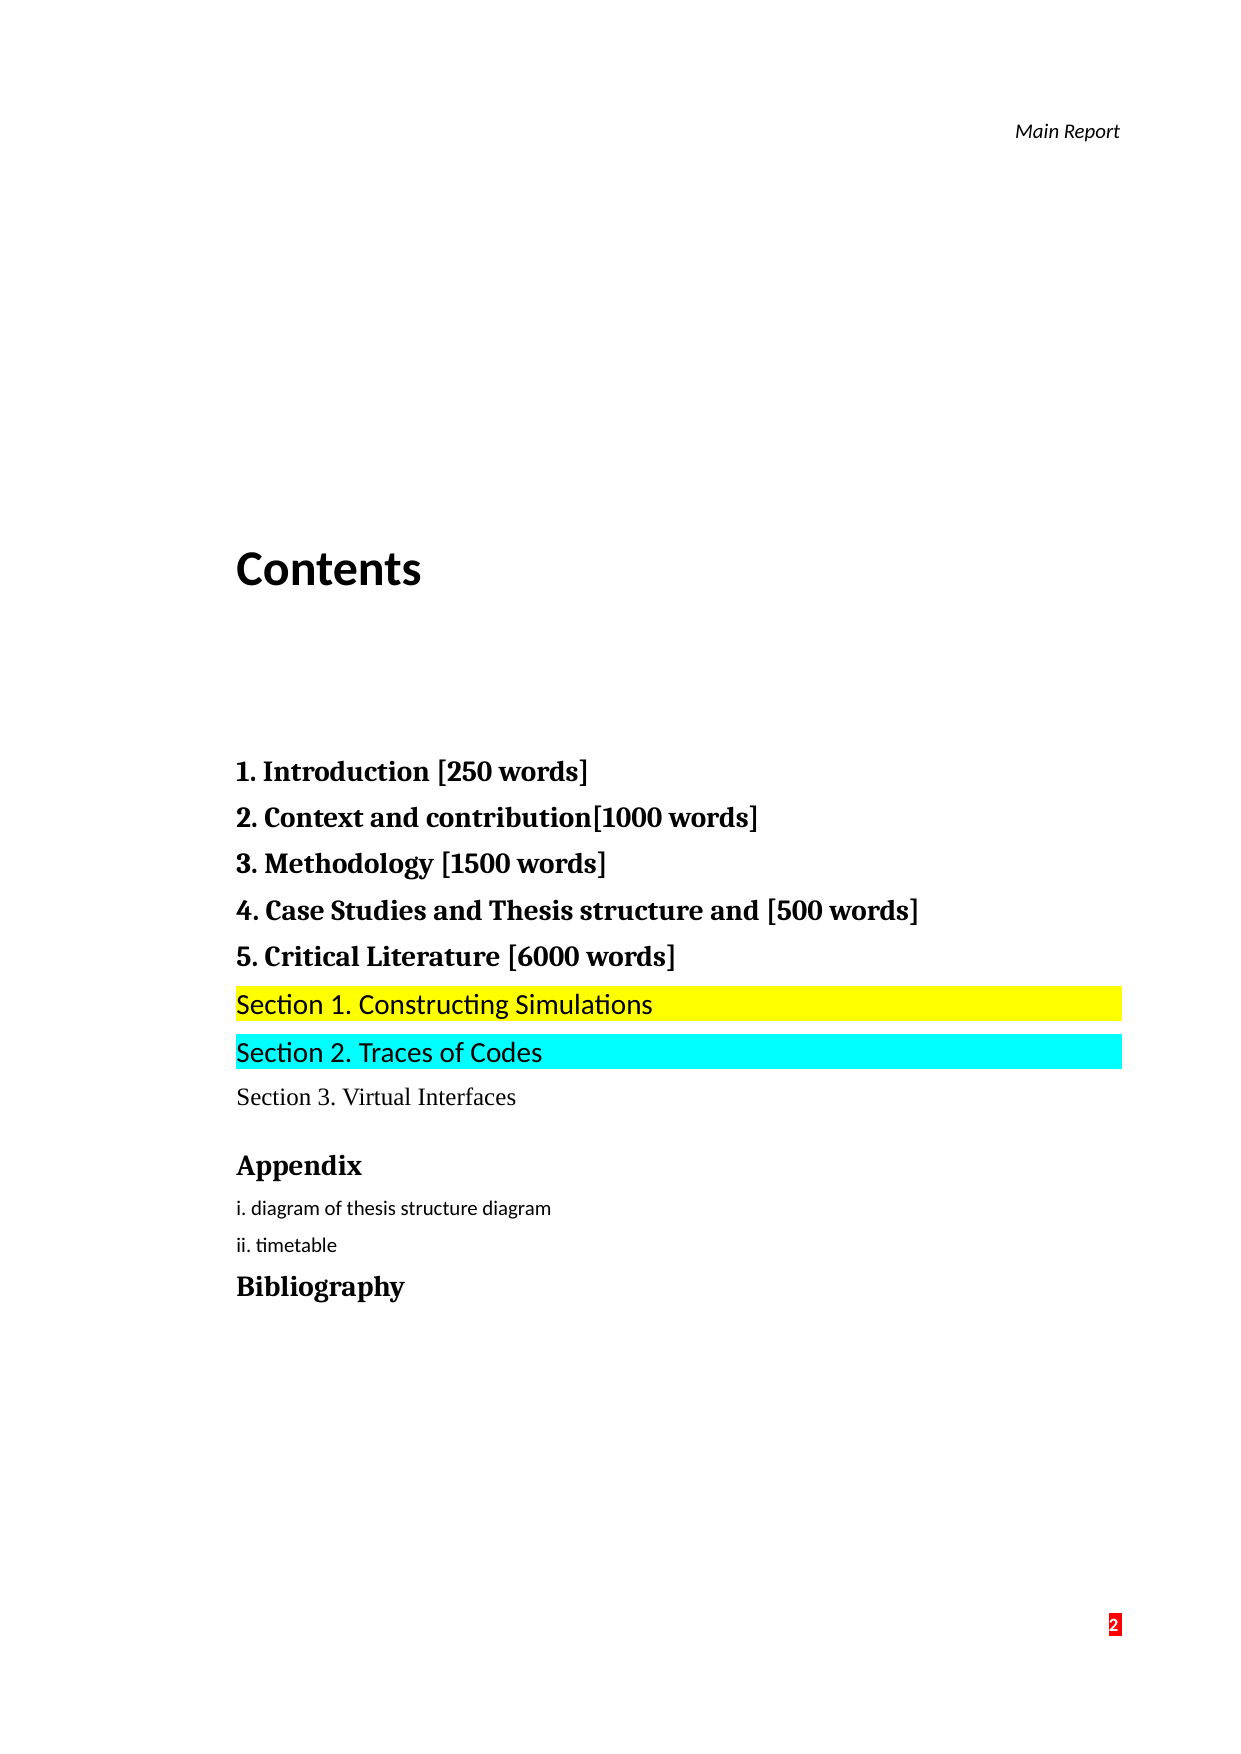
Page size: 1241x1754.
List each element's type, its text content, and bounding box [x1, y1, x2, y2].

subtitle Appendix [236, 1149, 1122, 1182]
subtitle 5. Critical Literature [6000 words] [236, 940, 1122, 973]
subtitle 4. Case Studies and Thesis structure and [500 words] [236, 894, 1122, 927]
text ii. timetable [236, 1233, 1122, 1258]
text Section 2. Traces of Codes [236, 1034, 1122, 1069]
subtitle 1. Introduction [250 words] [236, 756, 1122, 789]
subtitle 3. Methodology [1500 words] [236, 848, 1122, 881]
title Contents [236, 537, 1122, 598]
subtitle Bibliography [236, 1271, 1122, 1304]
text i. diagram of thesis structure diagram [236, 1195, 1122, 1220]
subtitle 2. Context and contribution[1000 words] [236, 802, 1122, 835]
text Section 1. Constructing Simulations [236, 986, 1122, 1021]
text Section 3. Virtual Interfaces [236, 1082, 1122, 1111]
